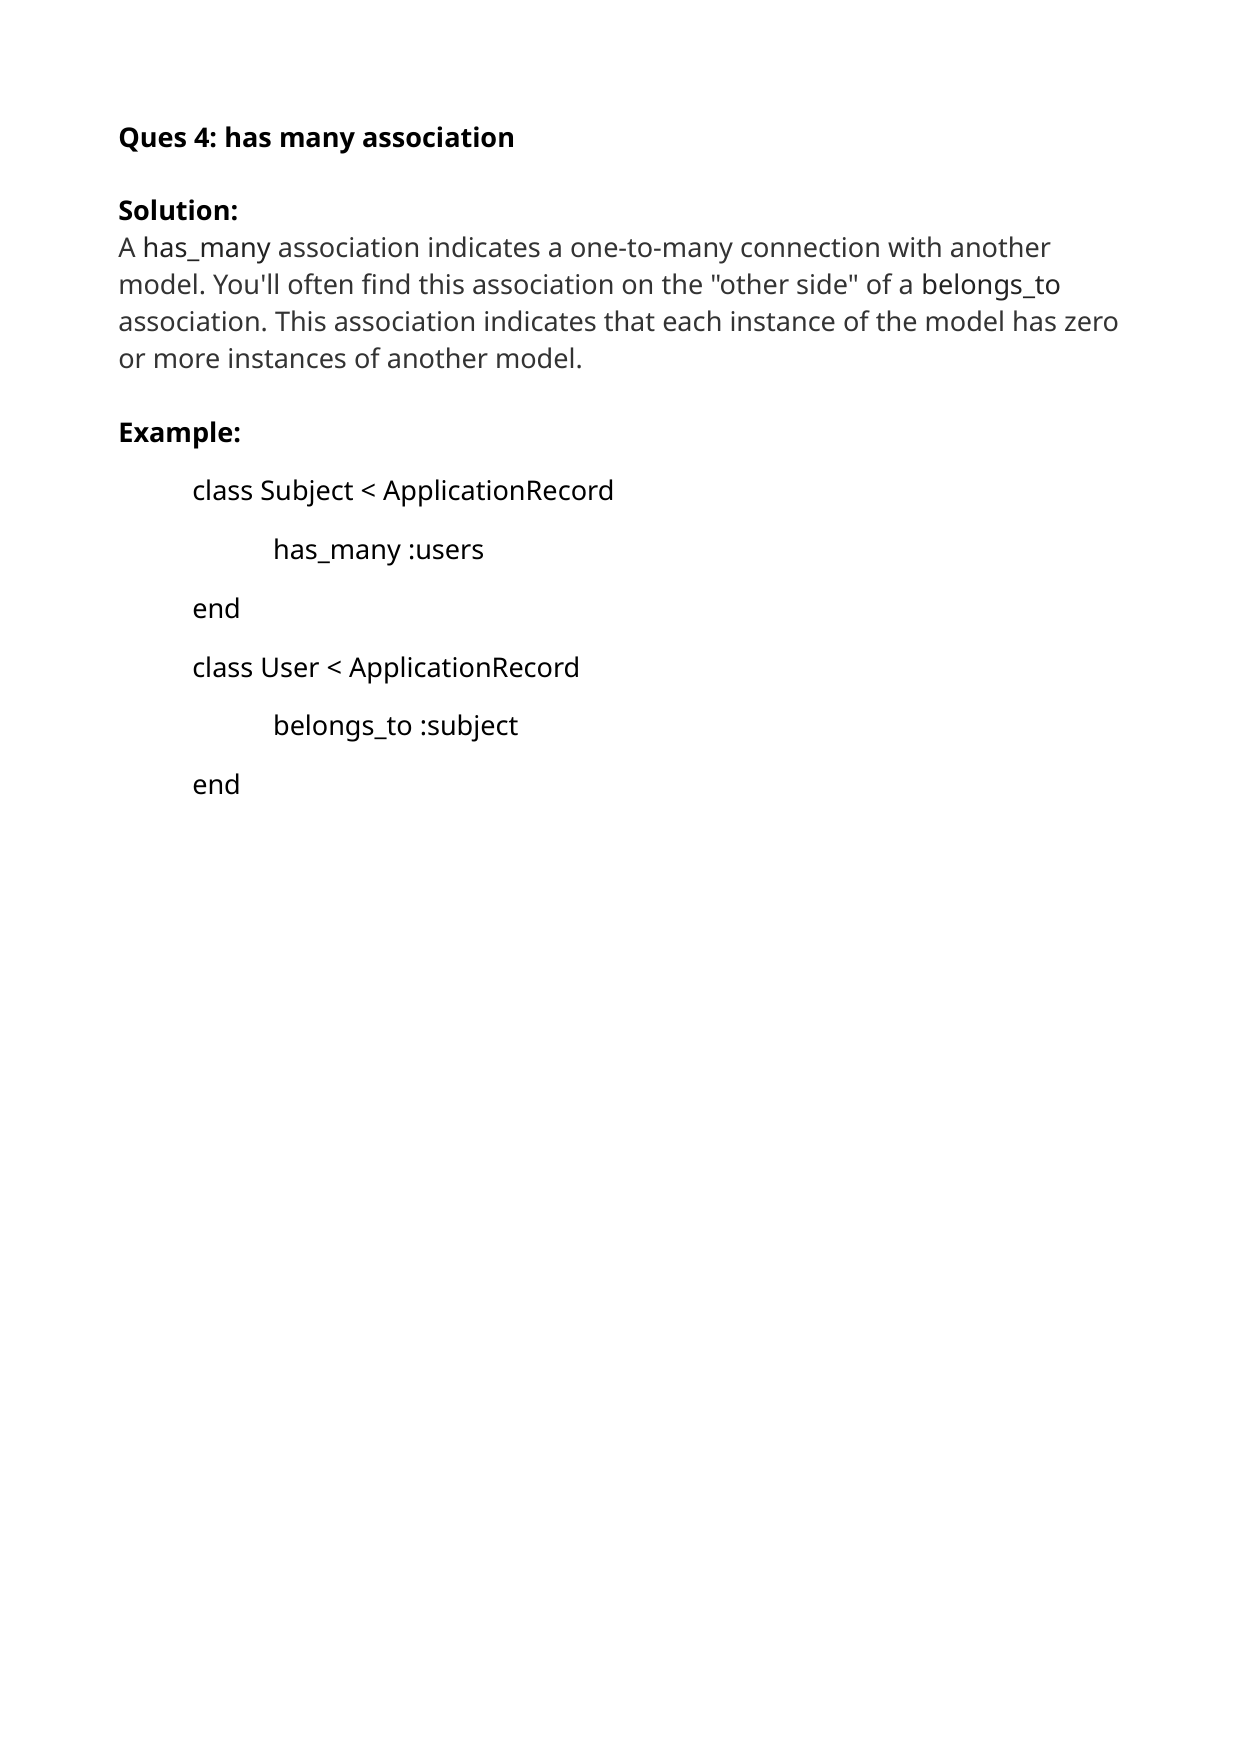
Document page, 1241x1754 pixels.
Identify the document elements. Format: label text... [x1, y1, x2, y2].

text class User < ApplicationRecord [118, 648, 1122, 685]
text belongs_to :subject [118, 707, 1122, 744]
text Ques 4: has many association [118, 118, 1122, 155]
text Example: [118, 413, 1122, 450]
text end [118, 766, 1122, 802]
text A has_many association indicates a one-to-many connection with another model. You'll often find this association on the "other side" of a belongs_to association. This association indicates that each instance of the model has zero or more instances of another model. [118, 229, 1122, 376]
text Solution: [118, 192, 1122, 229]
text has_many :users [118, 531, 1122, 567]
text class Subject < ApplicationRecord [118, 472, 1122, 509]
text end [118, 589, 1122, 626]
